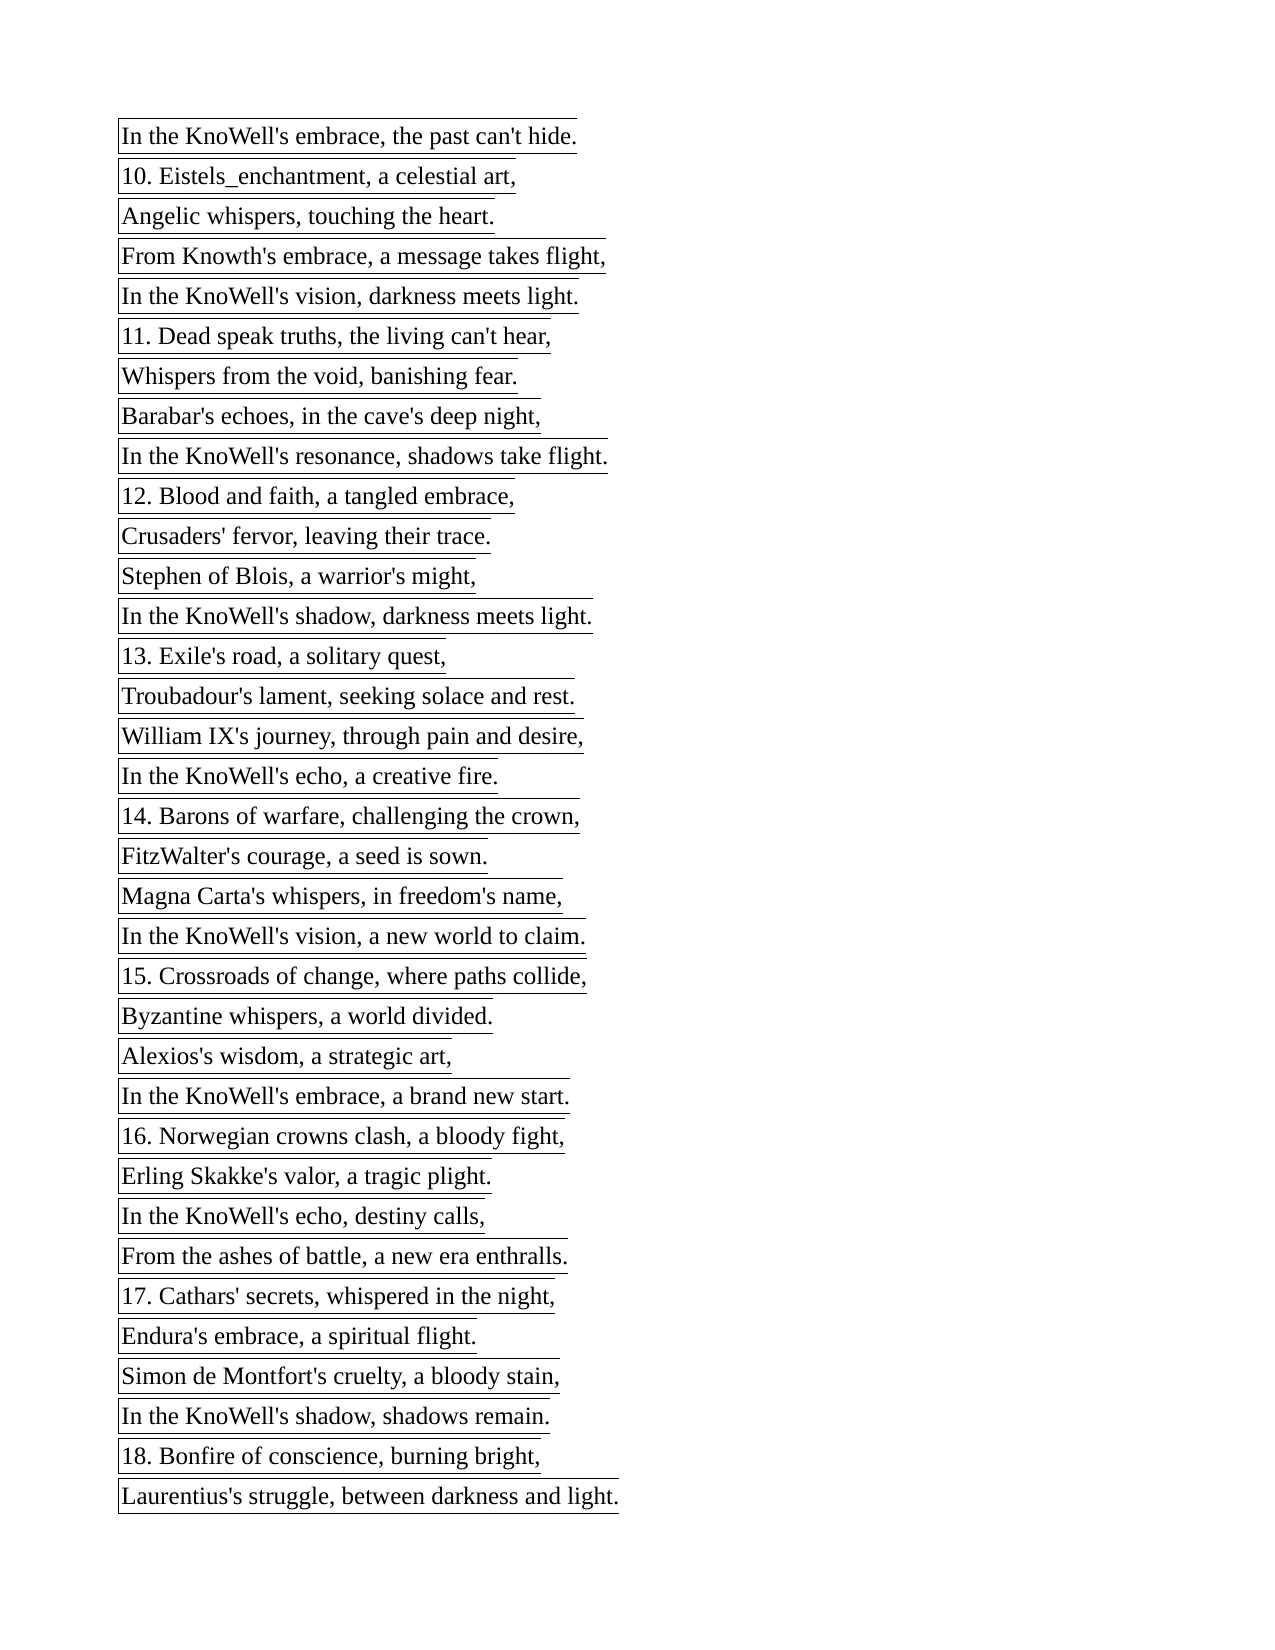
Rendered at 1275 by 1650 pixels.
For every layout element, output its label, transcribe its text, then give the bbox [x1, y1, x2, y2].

text In the KnoWell's embrace, the past can't hide. 10. Eistels_enchantment, a celestial art, Angelic whispers, touching the heart. From Knowth's embrace, a message takes flight, In the KnoWell's vision, darkness meets light. 11. Dead speak truths, the living can't hear, Whispers from the void, banishing fear. Barabar's echoes, in the cave's deep night, In the KnoWell's resonance, shadows take flight. 12. Blood and faith, a tangled embrace, Crusaders' fervor, leaving their trace. Stephen of Blois, a warrior's might, In the KnoWell's shadow, darkness meets light. 13. Exile's road, a solitary quest, Troubadour's lament, seeking solace and rest. William IX's journey, through pain and desire, In the KnoWell's echo, a creative fire. 14. Barons of warfare, challenging the crown, FitzWalter's courage, a seed is sown. Magna Carta's whispers, in freedom's name, In the KnoWell's vision, a new world to claim. 15. Crossroads of change, where paths collide, Byzantine whispers, a world divided. Alexios's wisdom, a strategic art, In the KnoWell's embrace, a brand new start. 16. Norwegian crowns clash, a bloody fight, Erling Skakke's valor, a tragic plight. In the KnoWell's echo, destiny calls, From the ashes of battle, a new era enthralls. 17. Cathars' secrets, whispered in the night, Endura's embrace, a spiritual flight. Simon de Montfort's cruelty, a bloody stain, In the KnoWell's shadow, shadows remain. 18. Bonfire of conscience, burning bright, Laurentius's struggle, between darkness and light. [118, 118, 1157, 1513]
